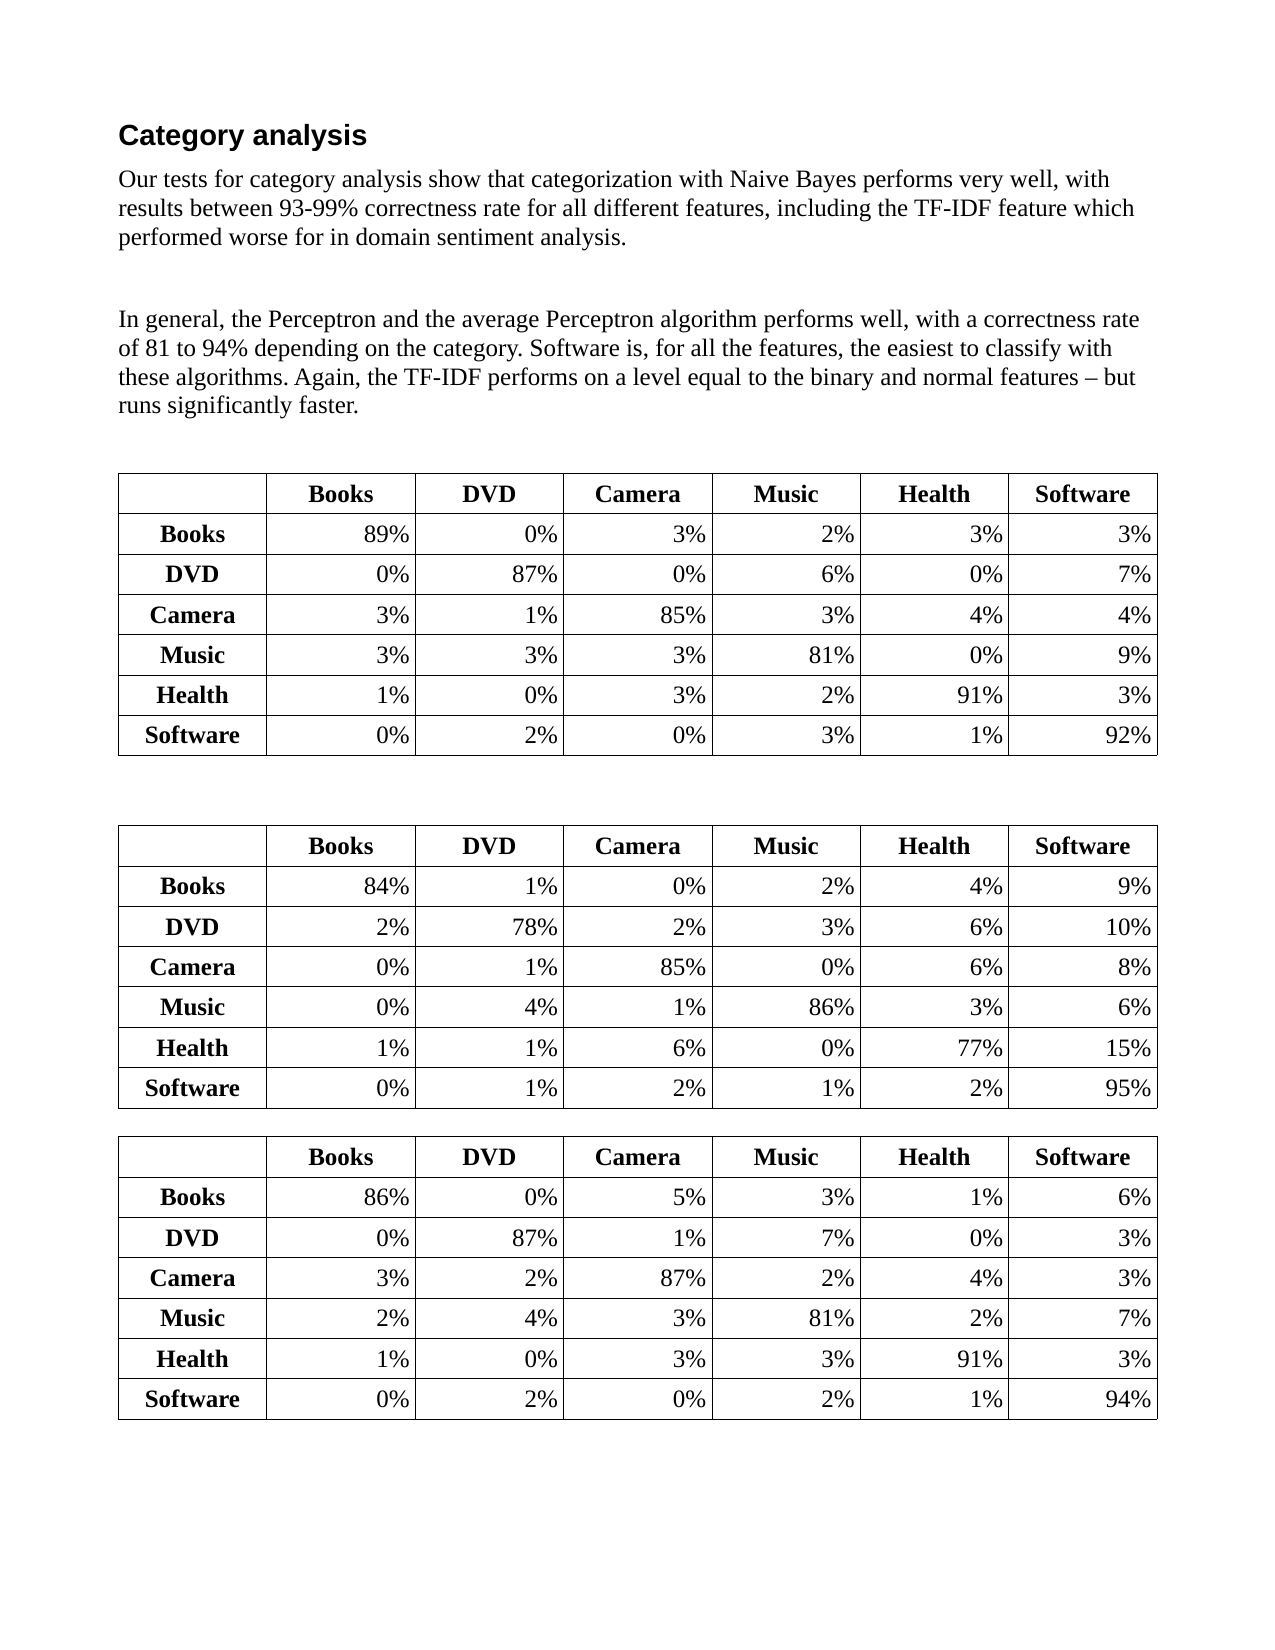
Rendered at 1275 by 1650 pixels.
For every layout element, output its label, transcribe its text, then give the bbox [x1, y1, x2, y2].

table_header Health [861, 826, 1008, 866]
table_header Software [1009, 474, 1157, 513]
table_cell 3% [861, 514, 1008, 553]
table_header DVD [416, 474, 563, 513]
table_header Books [267, 826, 415, 866]
table_cell 87% [416, 1218, 563, 1257]
table_header [119, 826, 266, 866]
table_cell DVD [119, 555, 266, 594]
table_header Health [861, 1137, 1008, 1177]
table_cell 3% [861, 987, 1008, 1027]
table_cell 4% [1009, 595, 1157, 634]
table_cell 3% [267, 1258, 415, 1297]
table_cell 1% [416, 867, 563, 906]
table_header DVD [416, 826, 563, 866]
table_cell 1% [267, 676, 415, 715]
table_cell 3% [713, 907, 860, 946]
table_cell 91% [861, 1339, 1008, 1378]
table_cell 6% [861, 947, 1008, 986]
table_cell 84% [267, 867, 415, 906]
table_cell 2% [713, 676, 860, 715]
table_cell 77% [861, 1028, 1008, 1067]
table_cell 6% [1009, 1178, 1157, 1217]
table_cell 1% [267, 1028, 415, 1067]
table_cell 2% [861, 1299, 1008, 1338]
table_cell Music [119, 635, 266, 674]
table_cell 87% [416, 555, 563, 594]
table_cell 1% [564, 1218, 712, 1257]
table_cell Camera [119, 595, 266, 634]
table_header DVD [416, 1137, 563, 1177]
table_cell 91% [861, 676, 1008, 715]
table_cell 2% [416, 1379, 563, 1418]
table_cell DVD [119, 907, 266, 946]
table_cell 0% [861, 555, 1008, 594]
table_cell Books [119, 514, 266, 553]
table_cell 3% [713, 716, 860, 755]
table_cell 9% [1009, 867, 1157, 906]
table_cell 4% [416, 987, 563, 1027]
table_cell 2% [713, 1258, 860, 1297]
table_cell 2% [267, 1299, 415, 1338]
table_header Health [861, 474, 1008, 513]
table_cell 3% [1009, 514, 1157, 553]
table_cell 6% [1009, 987, 1157, 1027]
table_cell 0% [564, 555, 712, 594]
table_cell 1% [861, 1379, 1008, 1418]
table_cell 7% [1009, 1299, 1157, 1338]
table_cell 2% [713, 1379, 860, 1418]
table_cell 2% [416, 716, 563, 755]
table_cell 7% [1009, 555, 1157, 594]
table_cell 1% [416, 1028, 563, 1067]
table_cell 0% [267, 1379, 415, 1418]
table_cell 78% [416, 907, 563, 946]
table_cell 0% [564, 1379, 712, 1418]
table_cell 6% [713, 555, 860, 594]
table_cell 3% [564, 635, 712, 674]
table_header Camera [564, 1137, 712, 1177]
table_cell 3% [267, 595, 415, 634]
table_cell 2% [713, 867, 860, 906]
table_header Books [267, 1137, 415, 1177]
table_cell 0% [416, 514, 563, 553]
table_header Music [713, 1137, 860, 1177]
table_cell 81% [713, 1299, 860, 1338]
table_cell 2% [564, 1068, 712, 1107]
table_cell 3% [564, 514, 712, 553]
table_cell 1% [861, 1178, 1008, 1217]
table_cell 6% [564, 1028, 712, 1067]
table_cell 5% [564, 1178, 712, 1217]
table_cell 1% [416, 595, 563, 634]
table_cell Health [119, 1339, 266, 1378]
table_cell 0% [267, 555, 415, 594]
table_cell 92% [1009, 716, 1157, 755]
table_header Music [713, 826, 860, 866]
table_cell 86% [713, 987, 860, 1027]
table_cell 3% [267, 635, 415, 674]
table_cell 3% [564, 676, 712, 715]
table_cell 0% [564, 716, 712, 755]
table_cell 3% [713, 1178, 860, 1217]
table_cell 1% [416, 947, 563, 986]
table_cell 0% [267, 716, 415, 755]
table_cell 10% [1009, 907, 1157, 946]
table_header Software [1009, 1137, 1157, 1177]
table_cell 4% [416, 1299, 563, 1338]
table_header Camera [564, 826, 712, 866]
table_cell 3% [416, 635, 563, 674]
table_header Books [267, 474, 415, 513]
table_cell 1% [861, 716, 1008, 755]
table_cell 0% [416, 1339, 563, 1378]
table_cell 8% [1009, 947, 1157, 986]
table_header [119, 1137, 266, 1177]
table_cell Health [119, 676, 266, 715]
table_header Software [1009, 826, 1157, 866]
table_cell 89% [267, 514, 415, 553]
table_cell 0% [416, 1178, 563, 1217]
table_cell 3% [1009, 1258, 1157, 1297]
table_cell 4% [861, 1258, 1008, 1297]
table_cell 0% [267, 1068, 415, 1107]
table_cell 85% [564, 595, 712, 634]
table_cell 0% [713, 947, 860, 986]
table_cell Camera [119, 947, 266, 986]
table_cell Music [119, 987, 266, 1027]
table_cell 87% [564, 1258, 712, 1297]
table_cell 3% [1009, 1339, 1157, 1378]
table_cell DVD [119, 1218, 266, 1257]
table_cell 7% [713, 1218, 860, 1257]
table_cell 0% [267, 987, 415, 1027]
table_cell 3% [564, 1299, 712, 1338]
table_cell 2% [267, 907, 415, 946]
table_cell 2% [713, 514, 860, 553]
table_cell 95% [1009, 1068, 1157, 1107]
table_cell 3% [713, 595, 860, 634]
table_cell 86% [267, 1178, 415, 1217]
table_cell Music [119, 1299, 266, 1338]
table_cell 3% [1009, 676, 1157, 715]
table_cell 1% [564, 987, 712, 1027]
table_cell 0% [564, 867, 712, 906]
table_cell 1% [267, 1339, 415, 1378]
table_cell 3% [713, 1339, 860, 1378]
table_cell 2% [861, 1068, 1008, 1107]
table_header Camera [564, 474, 712, 513]
table_cell Camera [119, 1258, 266, 1297]
table_cell 1% [416, 1068, 563, 1107]
table_header [119, 474, 266, 513]
table_cell 2% [416, 1258, 563, 1297]
table_cell 0% [267, 1218, 415, 1257]
table_header Music [713, 474, 860, 513]
table_cell 0% [861, 635, 1008, 674]
text In general, the Perceptron and the average Perceptron algorithm performs well, with a correctness rate of 81 to 94% depending on the category. Software is, for all the features, the easiest to classify with these algorithms. Again, the TF-IDF performs on a level equal to the binary and normal features – but runs significantly faster. [118, 304, 1157, 419]
table_cell Software [119, 1379, 266, 1418]
text Our tests for category analysis show that categorization with Naive Bayes performs very well, with results between 93-99% correctness rate for all different features, including the TF-IDF feature which performed worse for in domain sentiment analysis. [118, 164, 1157, 250]
table_cell Books [119, 867, 266, 906]
table_cell 15% [1009, 1028, 1157, 1067]
table_cell 4% [861, 867, 1008, 906]
table_cell Software [119, 1068, 266, 1107]
table_cell 2% [564, 907, 712, 946]
table_cell Software [119, 716, 266, 755]
table_cell 94% [1009, 1379, 1157, 1418]
table_cell 85% [564, 947, 712, 986]
table_cell 3% [1009, 1218, 1157, 1257]
table_cell Health [119, 1028, 266, 1067]
subtitle Category analysis [118, 118, 1157, 152]
table_cell 81% [713, 635, 860, 674]
table_cell 9% [1009, 635, 1157, 674]
table_cell 6% [861, 907, 1008, 946]
table_cell 1% [713, 1068, 860, 1107]
table_cell Books [119, 1178, 266, 1217]
table_cell 0% [416, 676, 563, 715]
table_cell 4% [861, 595, 1008, 634]
table_cell 3% [564, 1339, 712, 1378]
table_cell 0% [861, 1218, 1008, 1257]
table_cell 0% [713, 1028, 860, 1067]
table_cell 0% [267, 947, 415, 986]
